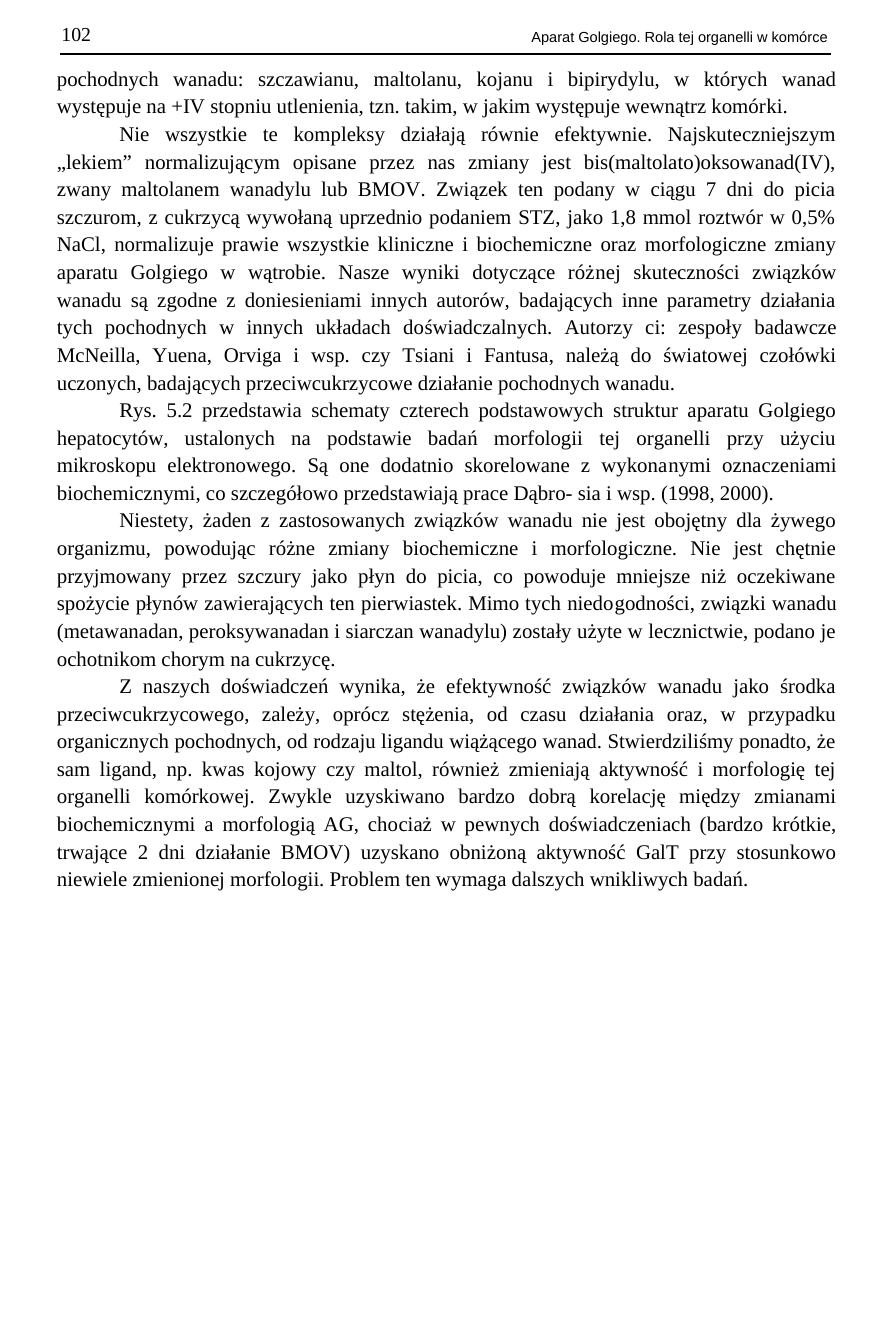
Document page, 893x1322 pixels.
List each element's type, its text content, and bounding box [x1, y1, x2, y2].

text Nie wszystkie te kompleksy działają równie efektywnie. Najskuteczniejszym „lekiem” normalizującym opisane przez nas zmiany jest bis(maltolato)oksowanad(IV), zwany maltolanem wanadylu lub BMOV. Związek ten podany w ciągu 7 dni do picia szczurom, z cukrzycą wywołaną uprzednio podaniem STZ, jako 1,8 mmol roztwór w 0,5% NaCl, normalizuje prawie wszystkie kliniczne i biochemiczne oraz morfologiczne zmiany aparatu Golgiego w wątrobie. Nasze wyniki dotyczące róż­nej skuteczności związków wanadu są zgodne z doniesieniami innych autorów, badających inne parametry działania tych pochodnych w innych układach do­świadczalnych. Autorzy ci: zespoły badawcze McNeilla, Yuena, Orviga i wsp. czy Tsiani i Fantusa, należą do światowej czołówki uczonych, badających przeciwcu­krzycowe działanie pochodnych wanadu. [57, 122, 837, 394]
text Aparat Golgiego. Rola tej organelli w komórce [531, 28, 834, 45]
text Niestety, żaden z zastosowanych związków wanadu nie jest obojętny dla żywego organizmu, powodując różne zmiany biochemiczne i morfologiczne. Nie jest chętnie przyjmowany przez szczury jako płyn do picia, co powoduje mniejsze niż oczekiwane spożycie płynów zawierających ten pierwiastek. Mimo tych niedo­godności, związki wanadu (metawanadan, peroksywanadan i siarczan wanadylu) zostały użyte w lecznictwie, podano je ochotnikom chorym na cukrzycę. [57, 508, 837, 671]
text Z naszych doświadczeń wynika, że efektywność związków wanadu jako środka przeciwcukrzycowego, zależy, oprócz stężenia, od czasu działania oraz, w przypadku organicznych pochodnych, od rodzaju ligandu wiążącego wanad. Stwierdziliśmy ponadto, że sam ligand, np. kwas kojowy czy maltol, również zmieniają aktywność i morfologię tej organelli komórkowej. Zwykle uzyskiwano bardzo dobrą korelację między zmianami biochemicznymi a morfologią AG, cho­ciaż w pewnych doświadczeniach (bardzo krótkie, trwające 2 dni działanie BMOV) uzyskano obniżoną aktywność GalT przy stosunkowo niewiele zmienionej morfologii. Problem ten wymaga dalszych wnikliwych badań. [57, 674, 837, 891]
text Rys. 5.2 przedstawia schematy czterech podstawowych struktur aparatu Golgiego hepatocytów, ustalonych na podstawie badań morfologii tej organelli przy użyciu mikroskopu elektronowego. Są one dodatnio skorelowane z wykona­nymi oznaczeniami biochemicznymi, co szczegółowo przedstawiają prace Dąbro- sia i wsp. (1998, 2000). [57, 398, 837, 505]
text 102 [61, 23, 94, 46]
text pochodnych wanadu: szczawianu, maltolanu, kojanu i bipirydylu, w których wanad występuje na +IV stopniu utlenienia, tzn. takim, w jakim występuje wewnątrz komór­ki. [57, 67, 837, 118]
